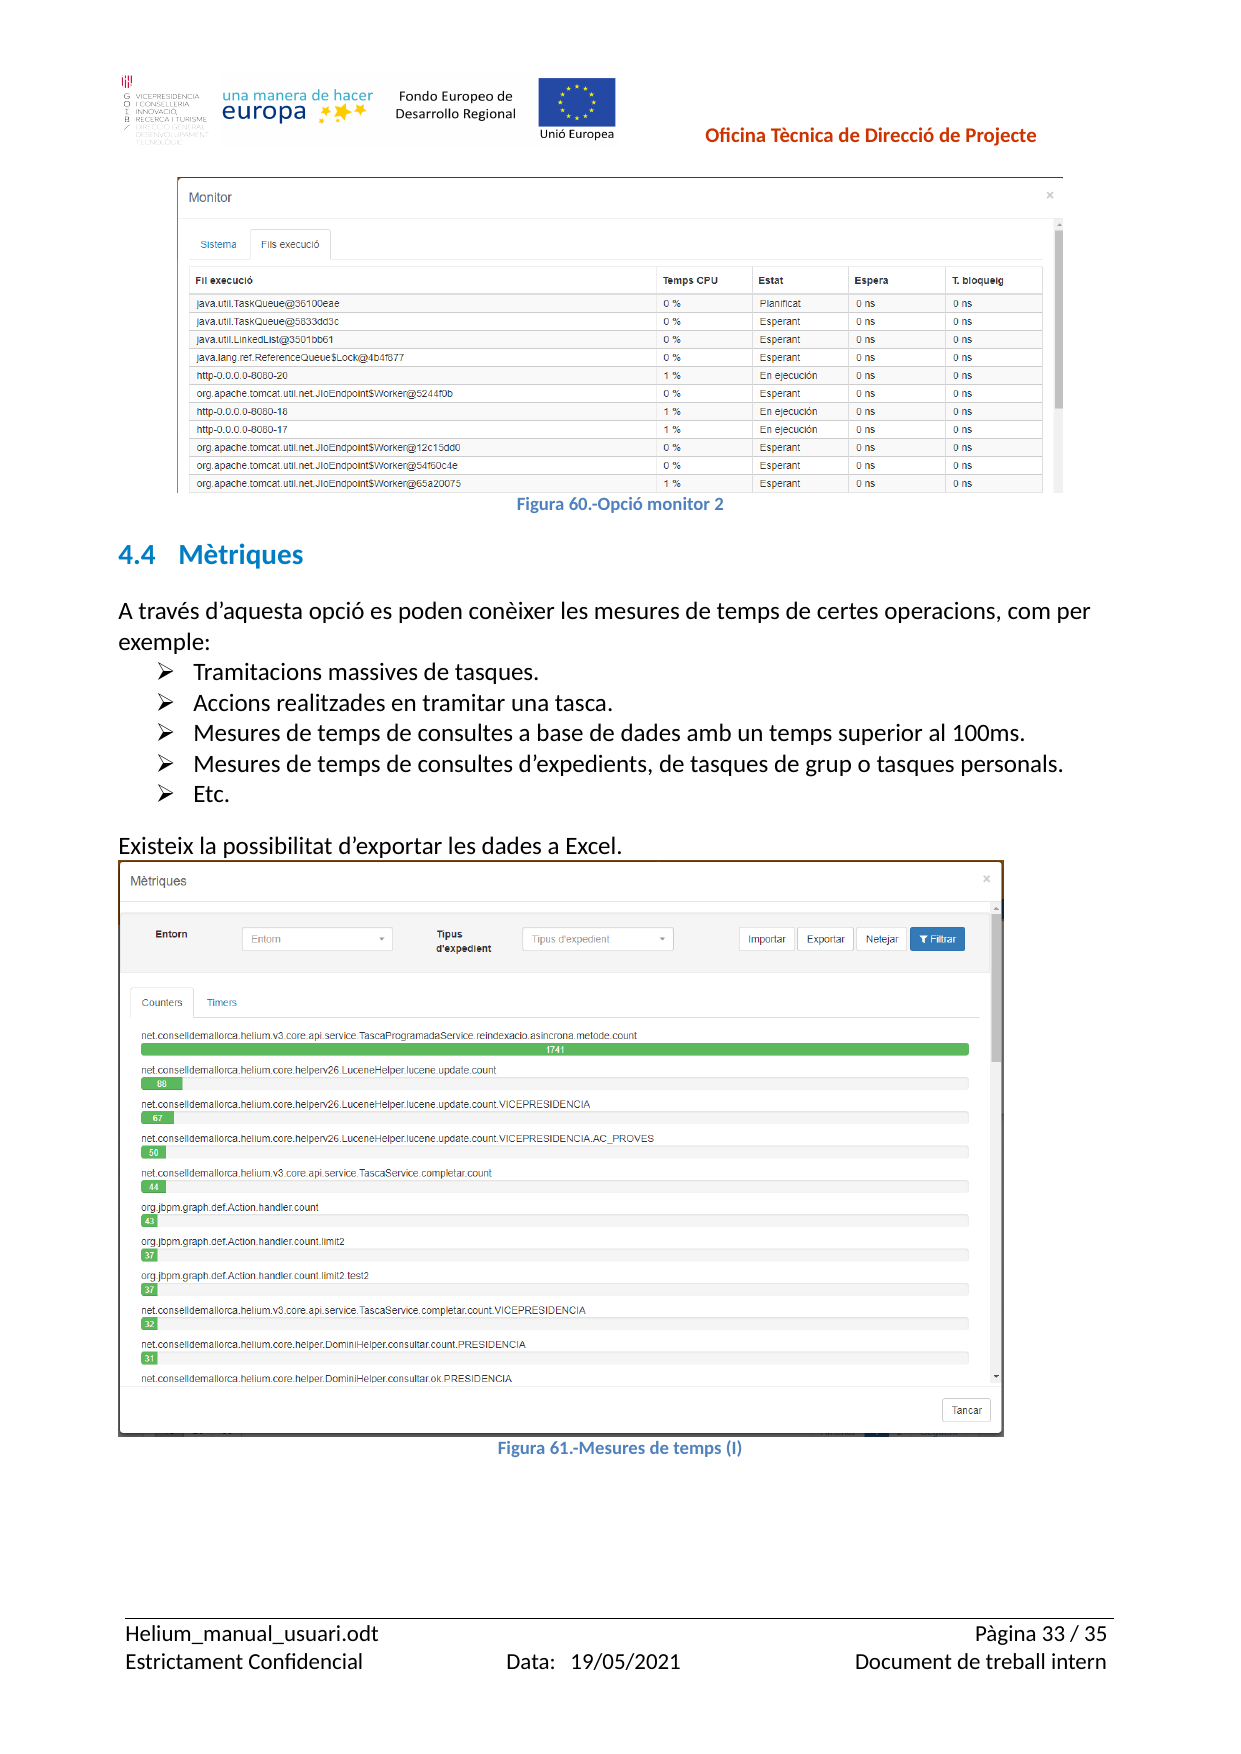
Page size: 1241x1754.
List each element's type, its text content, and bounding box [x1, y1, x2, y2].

picture [118, 860, 1004, 1437]
picture [118, 73, 213, 147]
subtitle Mètriques [118, 536, 1122, 572]
text Figura 61.-Mesures de temps (I) [118, 1436, 1122, 1459]
picture [219, 73, 621, 147]
list Mesures de temps de consultes a base de dades amb un temps superior al 100ms. [156, 717, 1122, 748]
picture [177, 177, 1063, 493]
list Tramitacions massives de tasques. [156, 656, 1122, 687]
list Mesures de temps de consultes d’expedients, de tasques de grup o tasques personals. [156, 748, 1122, 778]
text Figura 60.-Opció monitor 2 [118, 492, 1122, 515]
list Accions realitzades en tramitar una tasca. [156, 687, 1122, 717]
text Existeix la possibilitat d’exportar les dades a Excel. [118, 830, 1122, 860]
list Etc. [156, 778, 1122, 809]
text A través d’aquesta opció es poden conèixer les mesures de temps de certes operacions, com per exemple: [118, 595, 1122, 656]
